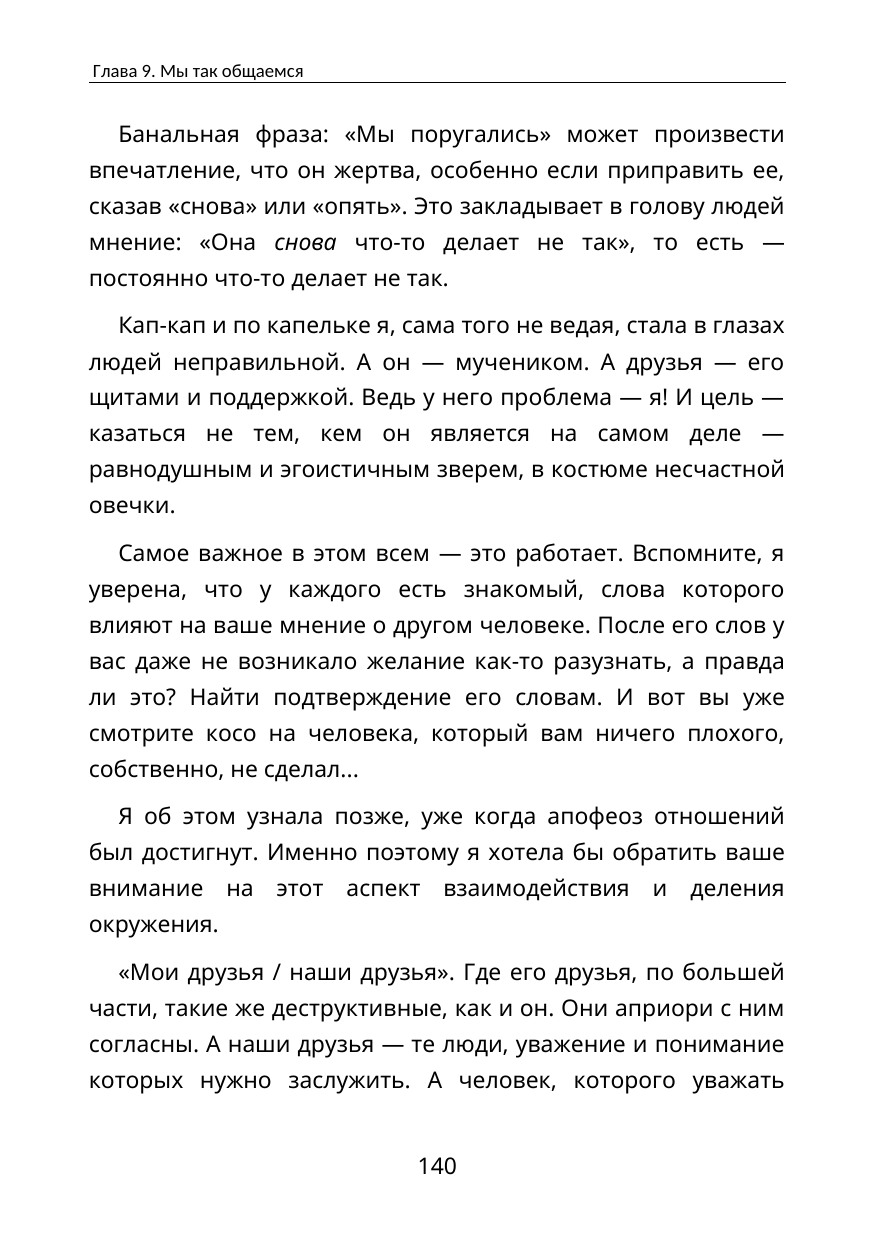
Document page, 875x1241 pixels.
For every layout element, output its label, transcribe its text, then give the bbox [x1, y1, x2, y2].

text Банальная фраза: «Мы поругались» может произвести впечатление, что он жертва, особенно если приправить ее, сказав «снова» или «опять». Это закладывает в голову людей мнение: «Она снова что-то делает не так», то есть — постоянно что-то делает не так. [88, 118, 786, 293]
text Я об этом узнала позже, уже когда апофеоз отношений был достигнут. Именно поэтому я хотела бы обратить ваше внимание на этот аспект взаимодействия и деления окружения. [88, 800, 786, 939]
text Самое важное в этом всем — это работает. Вспомните, я уверена, что у каждого есть знакомый, слова которого влияют на ваше мнение о другом человеке. После его слов у вас даже не возникало желание как-то разузнать, а правда ли это? Найти подтверждение его словам. И вот вы уже смотрите косо на человека, который вам ничего плохого, собственно, не сделал... [88, 537, 786, 784]
text Кап-кап и по капельке я, сама того не ведая, стала в глазах людей неправильной. А он — мучеником. А друзья — его щитами и поддержкой. Ведь у него проблема — я! И цель — казаться не тем, кем он является на самом деле — равнодушным и эгоистичным зверем, в костюме несчастной овечки. [88, 309, 786, 520]
text «Мои друзья / наши друзья». Где его друзья, по большей части, такие же деструктивные, как и он. Они априори с ним согласны. А наши друзья — те люди, уважение и понимание которых нужно заслужить. А человек, которого уважать [88, 956, 786, 1095]
